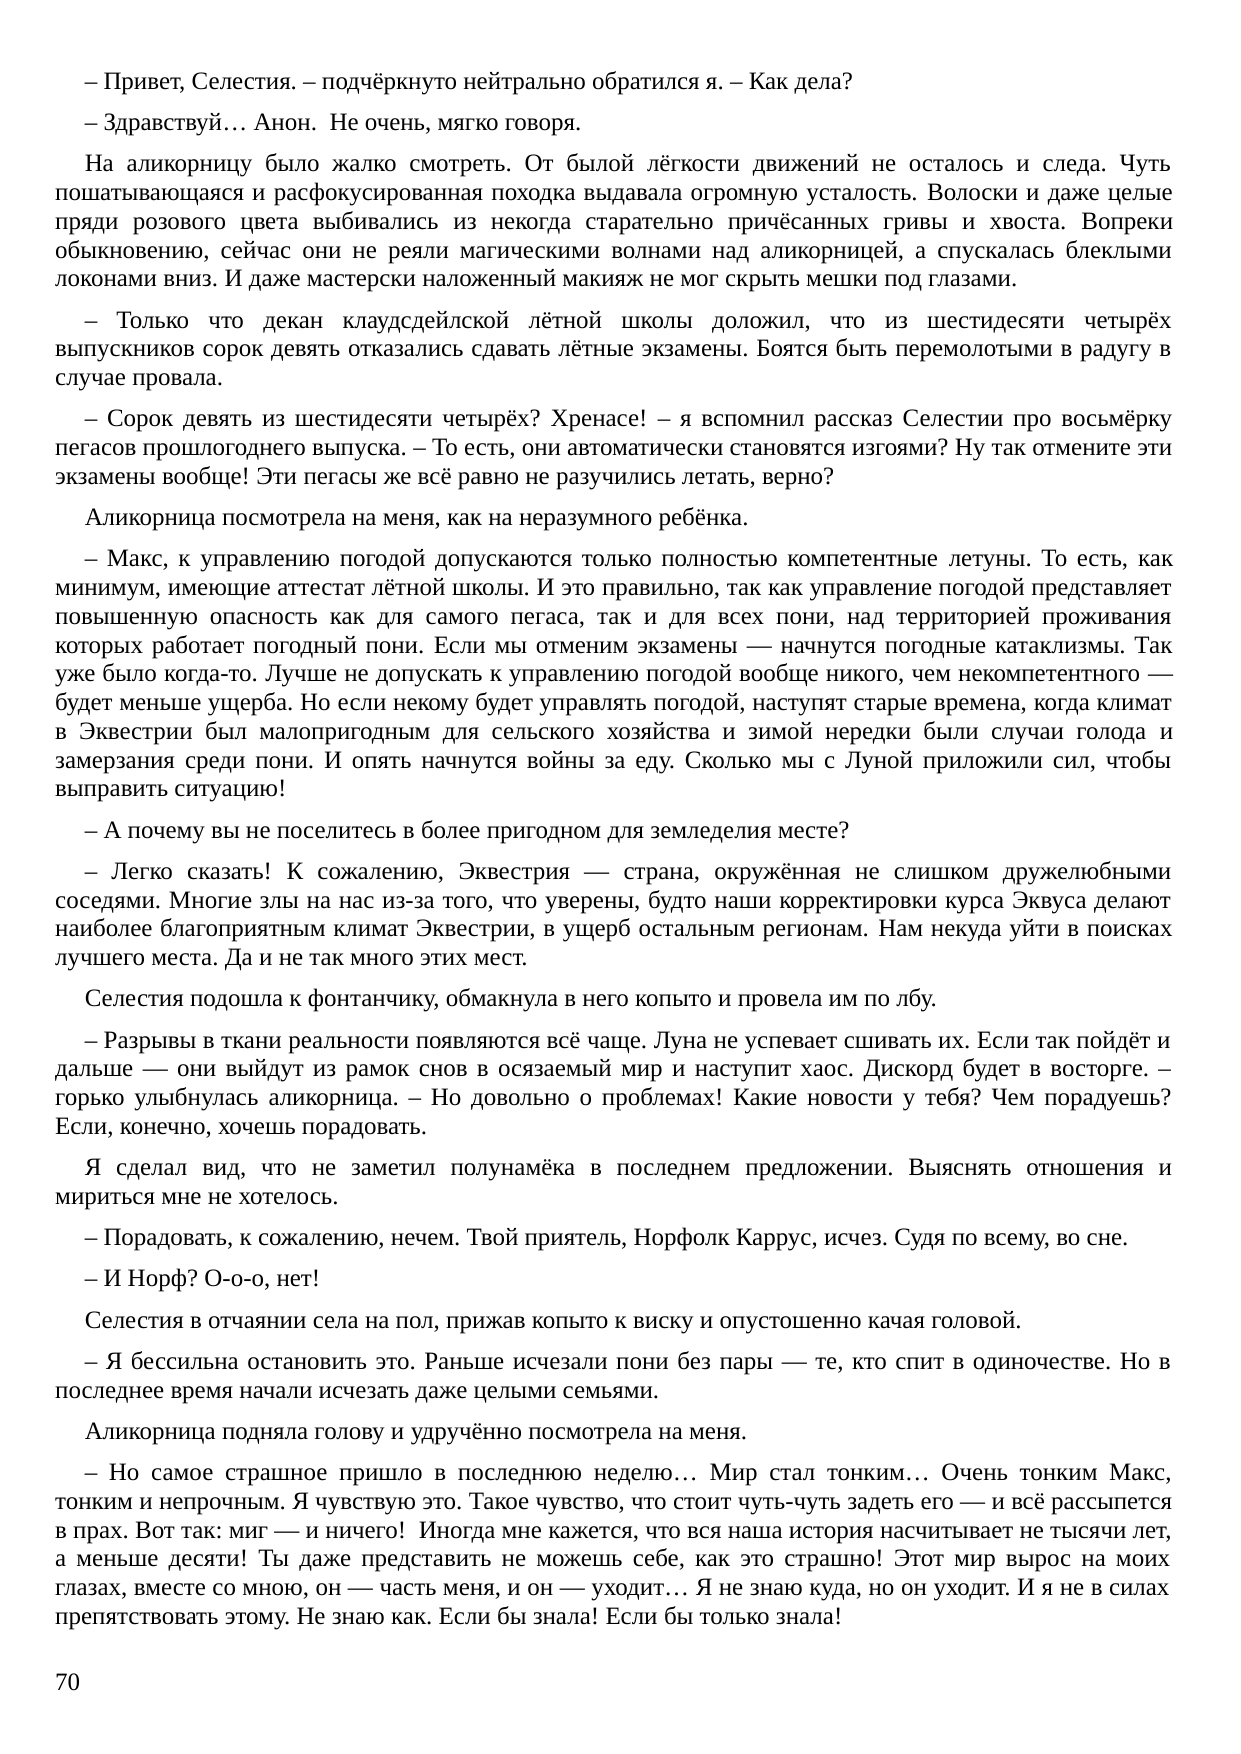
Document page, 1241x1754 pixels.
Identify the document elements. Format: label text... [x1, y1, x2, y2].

text – Порадовать, к сожалению, нечем. Твой приятель, Норфолк Каррус, исчез. Судя по всему, во сне. [55, 1222, 1173, 1251]
text Селестия подошла к фонтанчику, обмакнула в него копыто и провела им по лбу. [55, 983, 1173, 1012]
text На аликорницу было жалко смотреть. От былой лёгкости движений не осталось и следа. Чуть пошатывающаяся и расфокусированная походка выдавала огромную усталость. Волоски и даже целые пряди розового цвета выбивались из некогда старательно причёсанных гривы и хвоста. Вопреки обыкновению, сейчас они не реяли магическими волнами над аликорницей, а спускалась блеклыми локонами вниз. И даже мастерски наложенный макияж не мог скрыть мешки под глазами. [55, 148, 1173, 292]
text – Легко сказать! К сожалению, Эквестрия — страна, окружённая не слишком дружелюбными соседями. Многие злы на нас из-за того, что уверены, будто наши корректировки курса Эквуса делают наиболее благоприятным климат Эквестрии, в ущерб остальным регионам. Нам некуда уйти в поисках лучшего места. Да и не так много этих мест. [55, 856, 1173, 971]
text Аликорница подняла голову и удручённо посмотрела на меня. [55, 1416, 1173, 1445]
text – Здравствуй… Анон. Не очень, мягко говоря. [55, 107, 1173, 136]
text Аликорница посмотрела на меня, как на неразумного ребёнка. [55, 502, 1173, 531]
text – Только что декан клаудсдейлской лётной школы доложил, что из шестидесяти четырёх выпускников сорок девять отказались сдавать лётные экзамены. Боятся быть перемолотыми в радугу в случае провала. [55, 305, 1173, 391]
text – А почему вы не поселитесь в более пригодном для земледелия месте? [55, 815, 1173, 843]
text – Я бессильна остановить это. Раньше исчезали пони без пары — те, кто спит в одиночестве. Но в последнее время начали исчезать даже целыми семьями. [55, 1346, 1173, 1403]
text Селестия в отчаянии села на пол, прижав копыто к виску и опустошенно качая головой. [55, 1305, 1173, 1333]
text – Но самое страшное пришло в последнюю неделю… Мир стал тонким… Очень тонким Макс, тонким и непрочным. Я чувствую это. Такое чувство, что стоит чуть-чуть задеть его — и всё рассыпется в прах. Вот так: миг — и ничего! Иногда мне кажется, что вся наша история насчитывает не тысячи лет, а меньше десяти! Ты даже представить не можешь себе, как это страшно! Этот мир вырос на моих глазах, вместе со мною, он — часть меня, и он — уходит… Я не знаю куда, но он уходит. И я не в силах препятствовать этому. Не знаю как. Если бы знала! Если бы только знала! [55, 1457, 1173, 1630]
text – Разрывы в ткани реальности появляются всё чаще. Луна не успевает сшивать их. Если так пойдёт и дальше — они выйдут из рамок снов в осязаемый мир и наступит хаос. Дискорд будет в восторге. – горько улыбнулась аликорница. – Но довольно о проблемах! Какие новости у тебя? Чем порадуешь? Если, конечно, хочешь порадовать. [55, 1025, 1173, 1140]
text – И Норф? О-о-о, нет! [55, 1263, 1173, 1292]
text – Сорок девять из шестидесяти четырёх? Хренасе! – я вспомнил рассказ Селестии про восьмёрку пегасов прошлогоднего выпуска. – То есть, они автоматически становятся изгоями? Ну так отмените эти экзамены вообще! Эти пегасы же всё равно не разучились летать, верно? [55, 403, 1173, 490]
text – Макс, к управлению погодой допускаются только полностью компетентные летуны. То есть, как минимум, имеющие аттестат лётной школы. И это правильно, так как управление погодой представляет повышенную опасность как для самого пегаса, так и для всех пони, над территорией проживания которых работает погодный пони. Если мы отменим экзамены — начнутся погодные катаклизмы. Так уже было когда-то. Лучше не допускать к управлению погодой вообще никого, чем некомпетентного — будет меньше ущерба. Но если некому будет управлять погодой, наступят старые времена, когда климат в Эквестрии был малопригодным для сельского хозяйства и зимой нередки были случаи голода и замерзания среди пони. И опять начнутся войны за еду. Сколько мы с Луной приложили сил, чтобы выправить ситуацию! [55, 543, 1173, 802]
text – Привет, Селестия. – подчёркнуто нейтрально обратился я. – Как дела? [55, 66, 1173, 95]
text Я сделал вид, что не заметил полунамёка в последнем предложении. Выяснять отношения и мириться мне не хотелось. [55, 1152, 1173, 1210]
